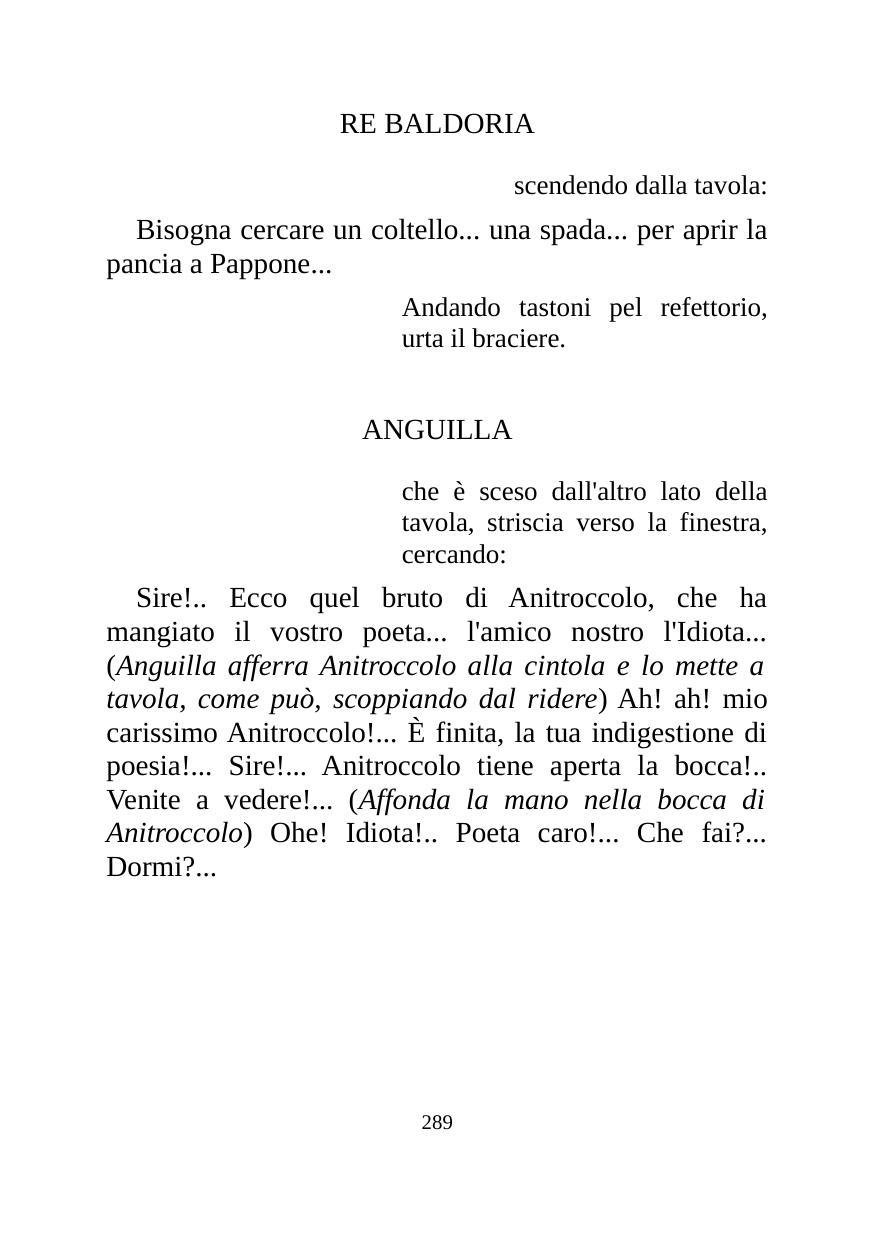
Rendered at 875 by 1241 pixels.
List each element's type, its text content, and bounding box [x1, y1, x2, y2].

text Bisogna cercare un coltello... una spada... per aprir la pancia a Pappone... [106, 212, 768, 279]
text RE BALDORIA [106, 106, 768, 140]
text scendendo dalla tavola: [402, 169, 768, 200]
text Andando tastoni pel refettorio, urta il braciere. [402, 291, 768, 353]
text che è sceso dall'altro lato della tavola, striscia verso la finestra, cercando: [402, 475, 768, 569]
text Sire!.. Ecco quel bruto di Anitroccolo, che ha mangiato il vostro poeta... l'amico nostro l'Idiota... (Anguilla afferra Anitroccolo alla cintola e lo mette a tavola, come può, scoppiando dal ridere) Ah! ah! mio carissimo Anitroccolo!... È finita, la tua indigestione di poesia!... Sire!... Anitroccolo tiene aperta la bocca!.. Venite a vedere!... (Affonda la mano nella bocca di Anitroccolo) Ohe! Idiota!.. Poeta caro!... Che fai?... Dormi?... [106, 581, 768, 882]
text ANGUILLA [106, 412, 768, 446]
